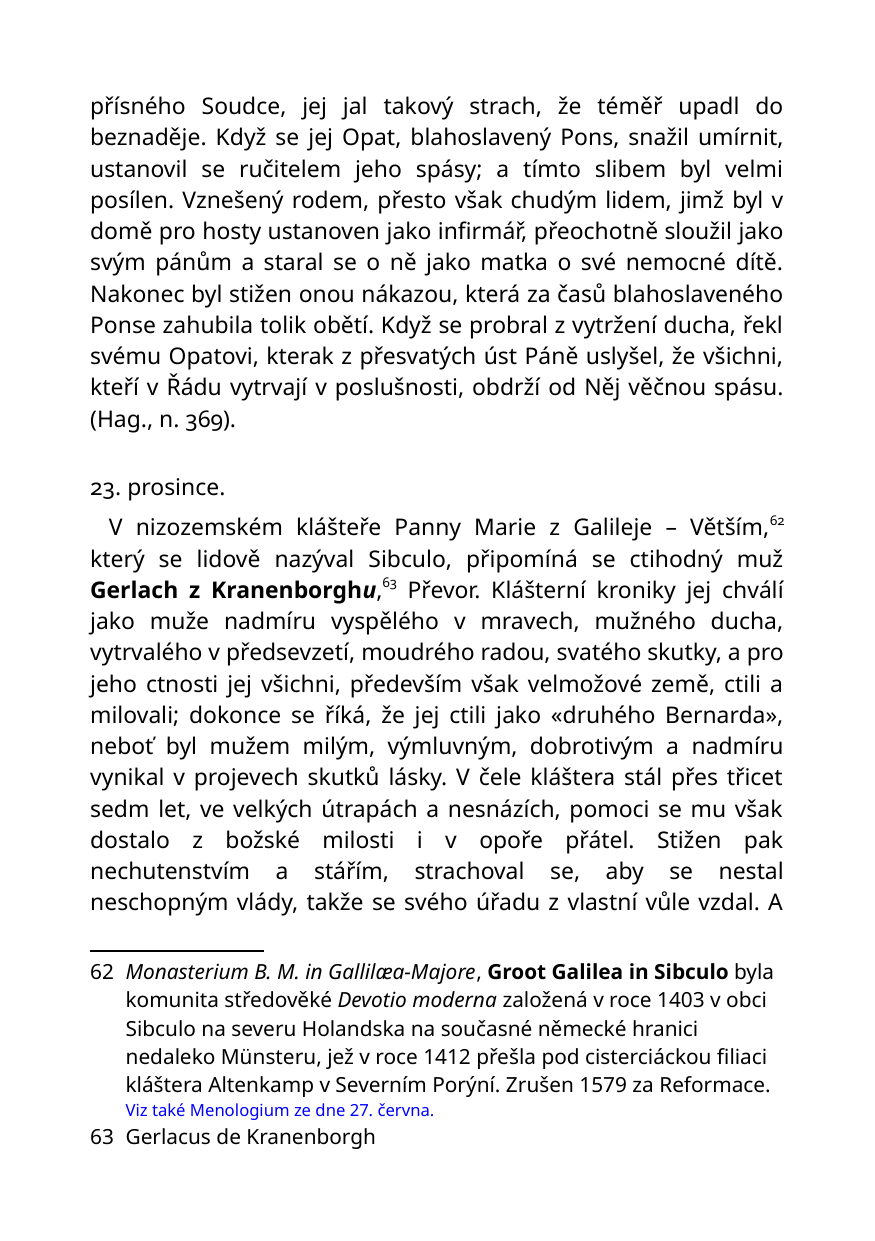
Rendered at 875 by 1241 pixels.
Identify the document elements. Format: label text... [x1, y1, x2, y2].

text 23. prosince. [90, 471, 784, 502]
text Monasterium B. M. in Gallilæa-Majore, Groot Galilea in Sibculo byla komunita středověké Devotio moderna založená v roce 1403 v obci Sibculo na severu Holandska na současné německé hranici nedaleko Münsteru, jež v roce 1412 přešla pod cisterciáckou filiaci kláštera Altenkamp v Severním Porýní. Zrušen 1579 za Reformace. Viz také Menologium ze dne 27. června. [90, 957, 784, 1122]
text V nizozemském klášteře Panny Marie z Galileje – Větším, který se lidově nazýval Sibculo, připomíná se ctihodný muž Gerlach z Kranenborghu, Převor. Klášterní kroniky jej chválí jako muže nadmíru vyspělého v mravech, mužného ducha, vytrvalého v předsevzetí, moudrého radou, svatého skutky, a pro jeho ctnosti jej všichni, především však velmožové země, ctili a milovali; dokonce se říká, že jej ctili jako «druhého Bernarda», neboť byl mužem milým, výmluvným, dobrotivým a nadmíru vynikal v projevech skutků lásky. V čele kláštera stál přes třicet sedm let, ve velkých útrapách a nesnázích, pomoci se mu však dostalo z božské milosti i v opoře přátel. Stižen pak nechutenstvím a stářím, strachoval se, aby se nestal neschopným vlády, takže se svého úřadu z vlastní vůle vzdal. A [90, 511, 784, 917]
text přísného Soudce, jej jal takový strach, že téměř upadl do beznaděje. Když se jej Opat, blahoslavený Pons, snažil umírnit, ustanovil se ručitelem jeho spásy; a tímto slibem byl velmi posílen. Vznešený rodem, přesto však chudým lidem, jimž byl v domě pro hosty ustanoven jako infirmář, přeochotně sloužil jako svým pánům a staral se o ně jako matka o své nemocné dítě. Nakonec byl stižen onou nákazou, která za časů blahoslaveného Ponse zahubila tolik obětí. Když se probral z vytržení ducha, řekl svému Opatovi, kterak z přesvatých úst Páně uslyšel, že všichni, kteří v Řádu vytrvají v poslušnosti, obdrží od Něj věčnou spásu. (Hag., n. 369). [90, 90, 784, 434]
text Gerlacus de Kranenborgh [90, 1122, 784, 1150]
